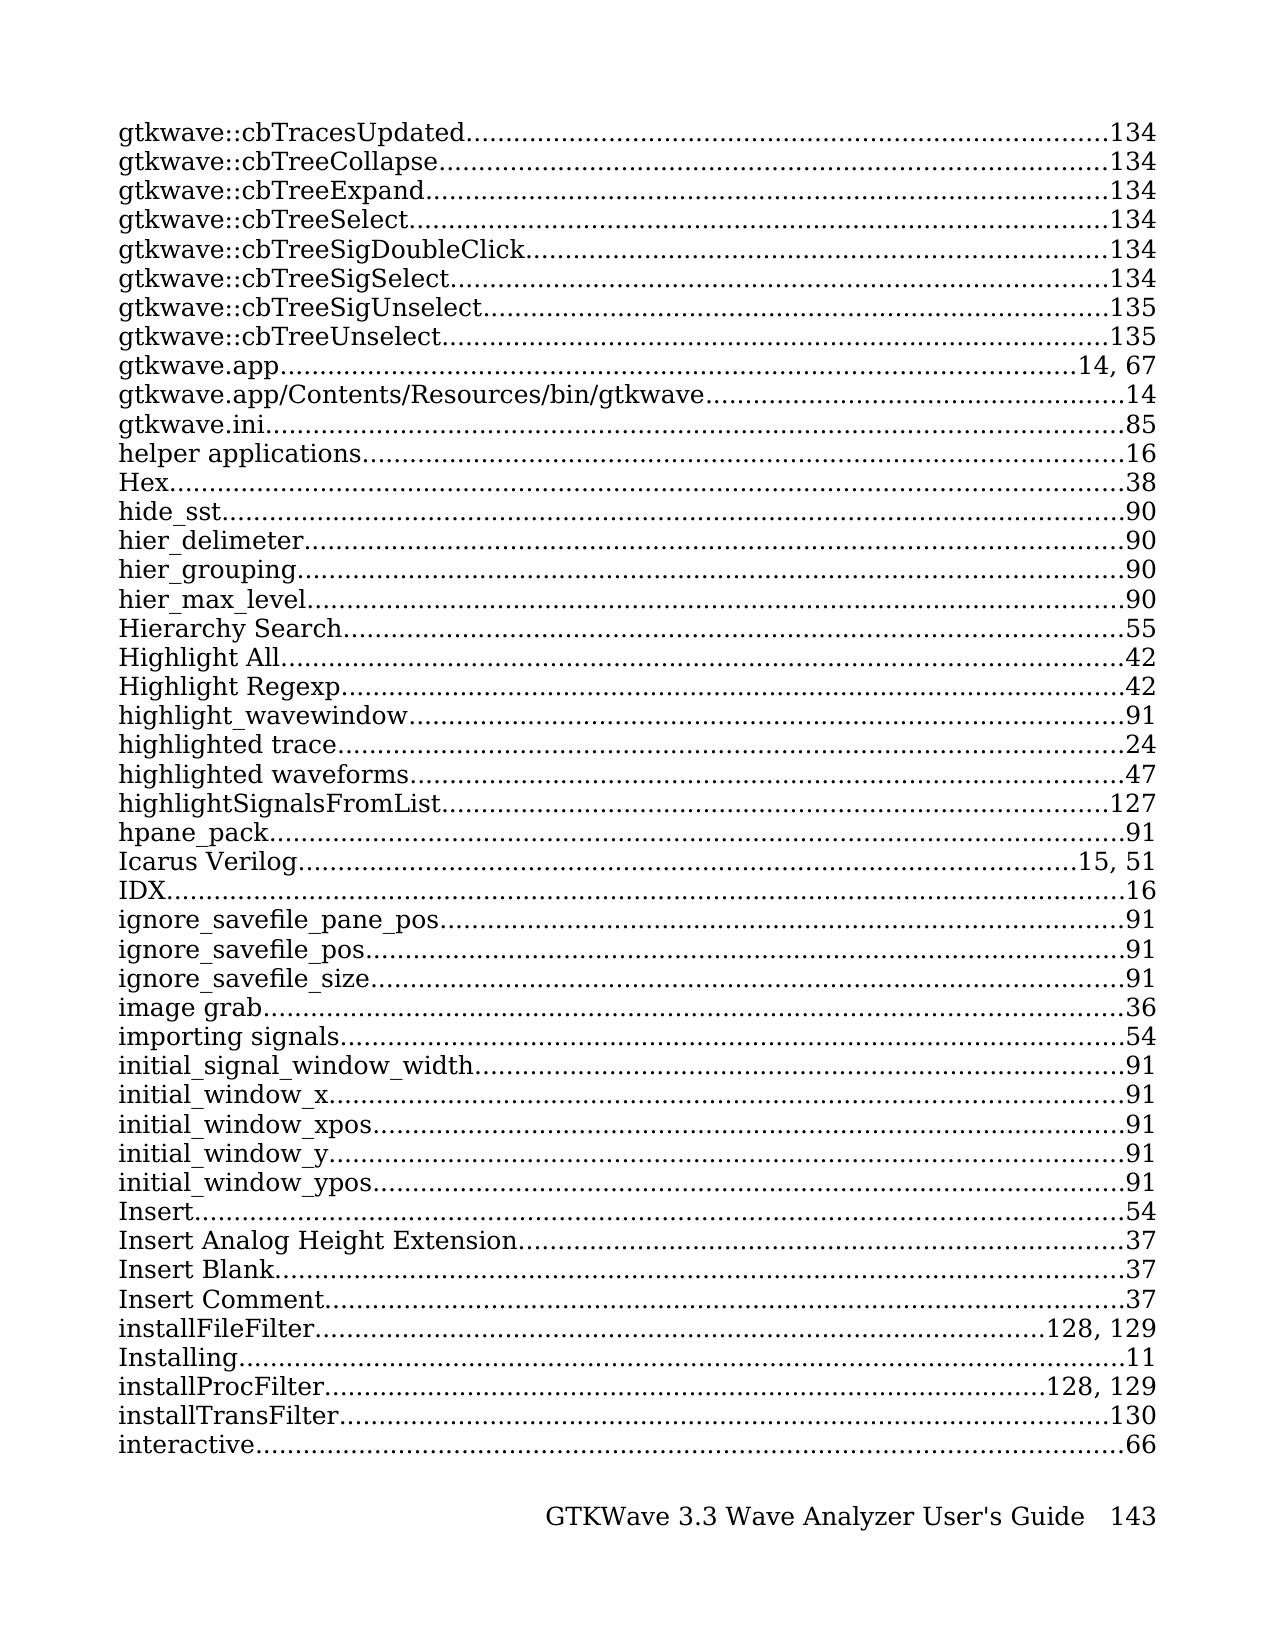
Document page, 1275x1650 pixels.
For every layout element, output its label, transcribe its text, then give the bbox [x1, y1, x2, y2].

text gtkwave::cbTreeSigSelect 134 [118, 264, 1157, 293]
text gtkwave.app/Contents/Resources/bin/gtkwave 14 [118, 381, 1157, 410]
text installProcFilter 128, 129 [118, 1372, 1157, 1401]
text interactive 66 [118, 1431, 1157, 1460]
text ignore_savefile_pos 91 [118, 935, 1157, 964]
text initial_window_x 91 [118, 1081, 1157, 1110]
text gtkwave.ini 85 [118, 410, 1157, 439]
text hier_delimeter 90 [118, 526, 1157, 556]
text Highlight Regexp 42 [118, 672, 1157, 701]
text Insert Analog Height Extension 37 [118, 1226, 1157, 1256]
text importing signals 54 [118, 1022, 1157, 1051]
text initial_window_y 91 [118, 1139, 1157, 1168]
text ignore_savefile_pane_pos 91 [118, 906, 1157, 935]
text gtkwave::cbTracesUpdated 134 [118, 118, 1157, 147]
text gtkwave::cbTreeUnselect 135 [118, 322, 1157, 351]
text hier_max_level 90 [118, 585, 1157, 614]
text Insert Blank 37 [118, 1256, 1157, 1285]
text gtkwave::cbTreeCollapse 134 [118, 147, 1157, 176]
text gtkwave::cbTreeSigUnselect 135 [118, 293, 1157, 322]
text highlight_wavewindow 91 [118, 701, 1157, 731]
text gtkwave::cbTreeExpand 134 [118, 176, 1157, 206]
text helper applications 16 [118, 439, 1157, 468]
text highlightSignalsFromList 127 [118, 789, 1157, 818]
text installFileFilter 128, 129 [118, 1314, 1157, 1343]
text gtkwave::cbTreeSigDoubleClick 134 [118, 235, 1157, 264]
text initial_window_xpos 91 [118, 1110, 1157, 1139]
text highlighted waveforms 47 [118, 760, 1157, 789]
text highlighted trace 24 [118, 731, 1157, 760]
text gtkwave::cbTreeSelect 134 [118, 206, 1157, 235]
text Icarus Verilog 15, 51 [118, 847, 1157, 876]
text hpane_pack 91 [118, 818, 1157, 847]
text gtkwave.app 14, 67 [118, 351, 1157, 381]
text initial_signal_window_width 91 [118, 1051, 1157, 1081]
text IDX 16 [118, 876, 1157, 906]
text initial_window_ypos 91 [118, 1168, 1157, 1197]
text ignore_savefile_size 91 [118, 964, 1157, 993]
text image grab 36 [118, 993, 1157, 1022]
text installTransFilter 130 [118, 1401, 1157, 1431]
text Insert 54 [118, 1197, 1157, 1226]
text Insert Comment 37 [118, 1285, 1157, 1314]
text Hierarchy Search 55 [118, 614, 1157, 643]
text hide_sst 90 [118, 497, 1157, 526]
text Highlight All 42 [118, 643, 1157, 672]
text Hex 38 [118, 468, 1157, 497]
text Installing 11 [118, 1343, 1157, 1372]
text hier_grouping 90 [118, 556, 1157, 585]
